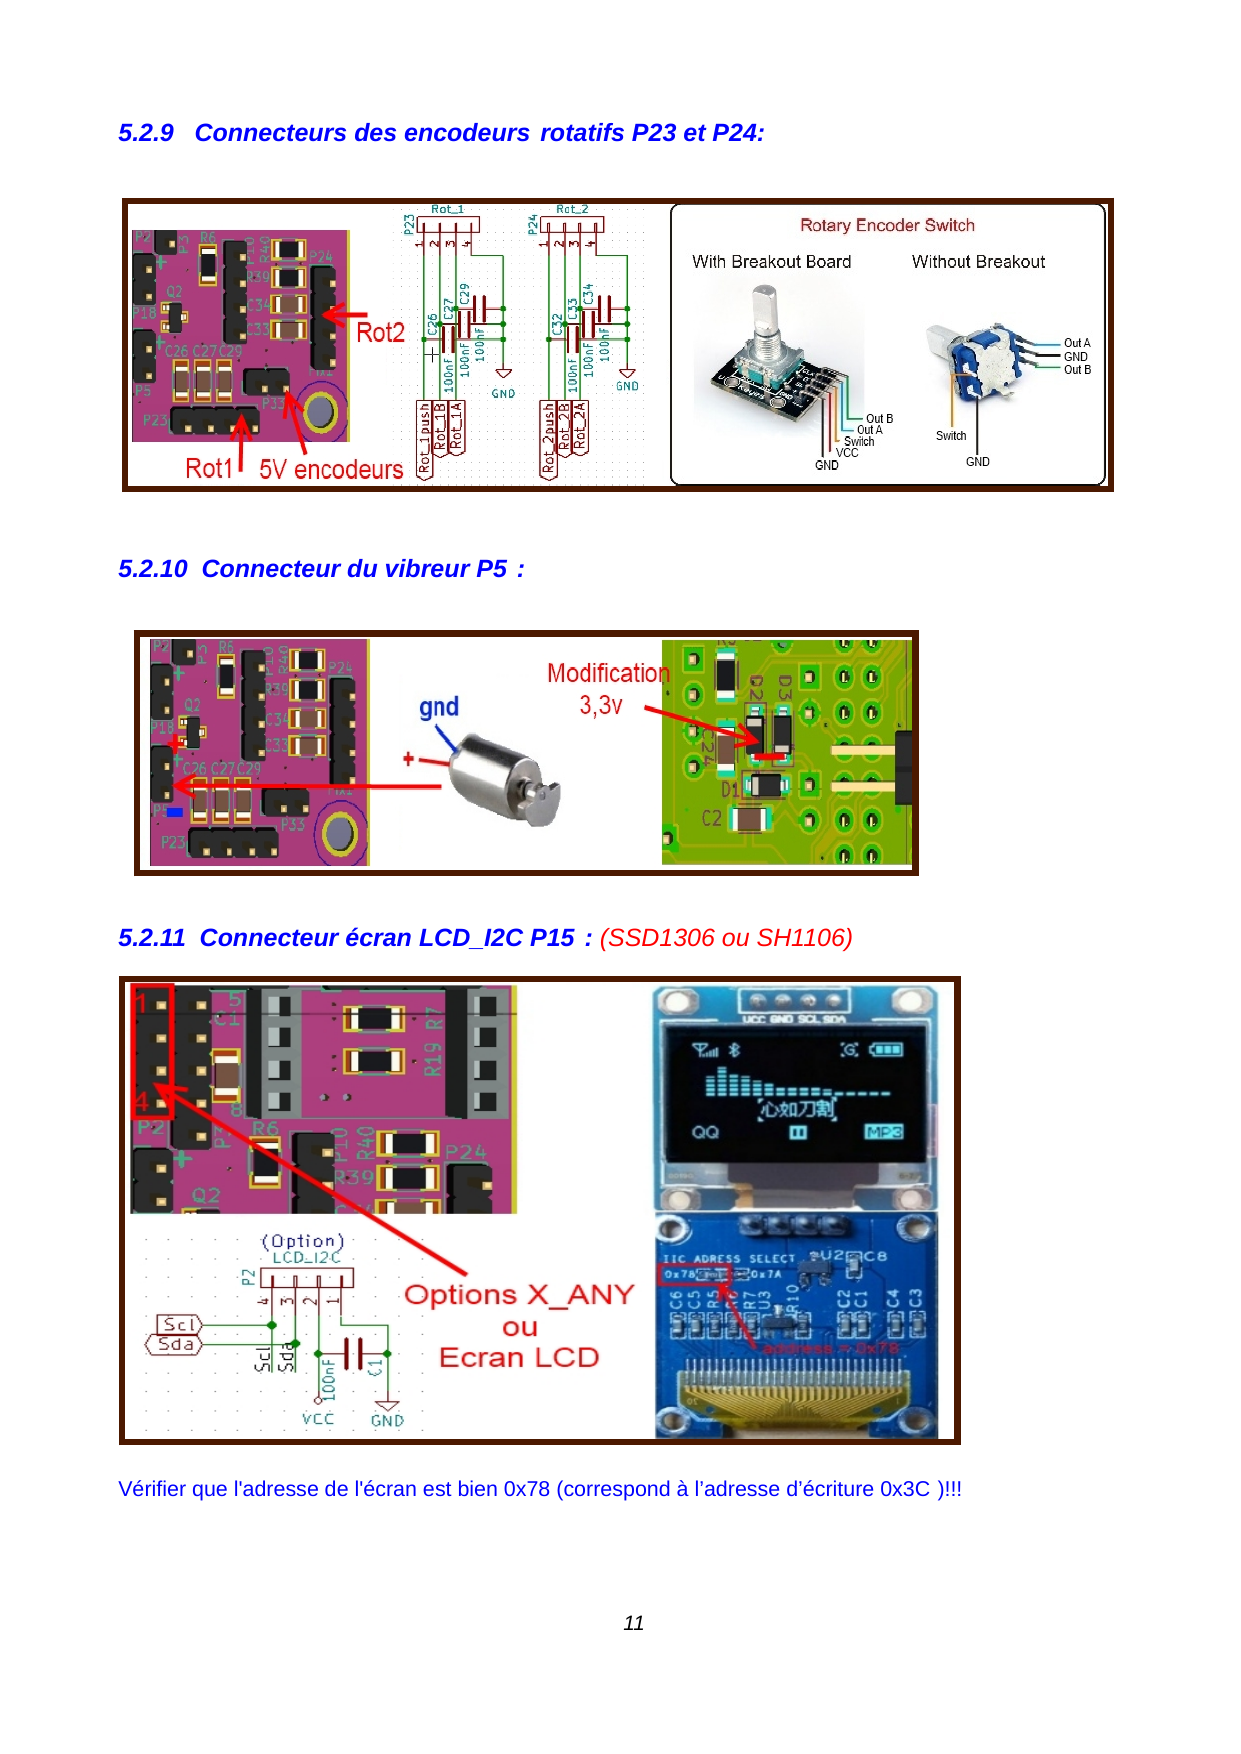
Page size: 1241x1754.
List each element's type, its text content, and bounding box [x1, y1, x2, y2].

picture [125, 982, 954, 1439]
text Vérifier que l'adresse de l'écran est bien 0x78 (correspond à l’adresse d’écriture 0x3C )!!! [118, 1476, 1122, 1501]
picture [140, 637, 912, 870]
subtitle 5.2.9 Connecteurs des encodeurs rotatifs P23 et P24: [118, 118, 1122, 147]
subtitle 5.2.10 Connecteur du vibreur P5 : [118, 554, 1122, 583]
picture [128, 204, 1108, 486]
subtitle 5.2.11 Connecteur écran LCD_I2C P15 : (SSD1306 ou SH1106) [118, 923, 1122, 951]
